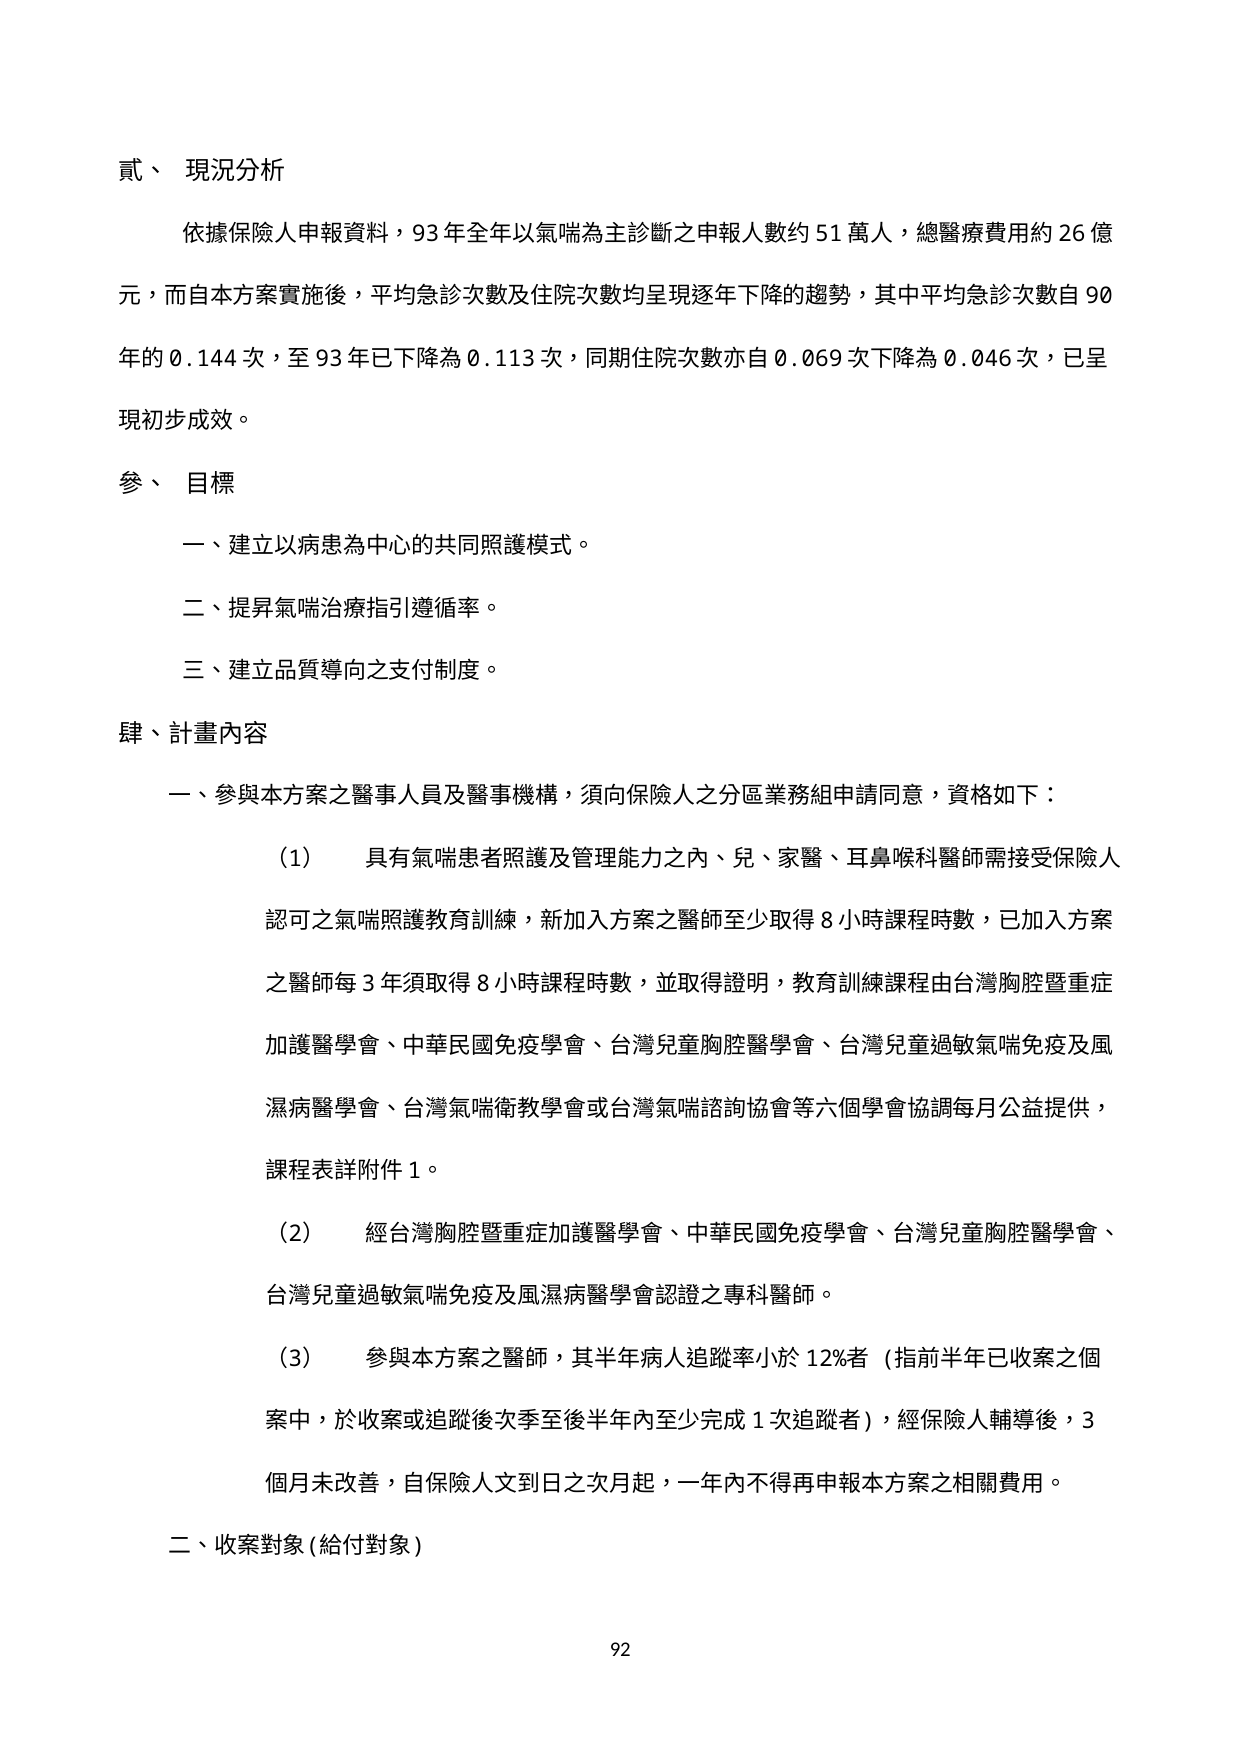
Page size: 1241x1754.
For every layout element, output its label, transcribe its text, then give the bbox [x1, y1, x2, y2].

text 一、參與本方案之醫事人員及醫事機構，須向保險人之分區業務組申請同意，資格如下： [168, 752, 1122, 814]
list 現況分析 [118, 127, 1122, 189]
list 參與本方案之醫師，其半年病人追蹤率小於12%者 (指前半年已收案之個案中，於收案或追蹤後次季至後半年內至少完成1次追蹤者)，經保險人輔導後，3個月未改善，自保險人文到日之次月起，一年內不得再申報本方案之相關費用。 [265, 1314, 1122, 1502]
list 目標 [118, 439, 1122, 502]
text 二、收案對象(給付對象) [168, 1502, 1122, 1564]
list 具有氣喘患者照護及管理能力之內、兒、家醫、耳鼻喉科醫師需接受保險人認可之氣喘照護教育訓練，新加入方案之醫師至少取得8小時課程時數，已加入方案之醫師每3年須取得8小時課程時數，並取得證明，教育訓練課程由台灣胸腔暨重症加護醫學會、中華民國免疫學會、台灣兒童胸腔醫學會、台灣兒童過敏氣喘免疫及風濕病醫學會、台灣氣喘衛教學會或台灣氣喘諮詢協會等六個學會協調每月公益提供，課程表詳附件1。 [265, 814, 1122, 1189]
text 二、提昇氣喘治療指引遵循率。 [118, 564, 1122, 627]
list 經台灣胸腔暨重症加護醫學會、中華民國免疫學會、台灣兒童胸腔醫學會、台灣兒童過敏氣喘免疫及風濕病醫學會認證之專科醫師。 [265, 1189, 1122, 1314]
text 三、建立品質導向之支付制度。 [118, 627, 1122, 689]
text 依據保險人申報資料，93年全年以氣喘為主診斷之申報人數约51萬人，總醫療費用約26億元，而自本方案實施後，平均急診次數及住院次數均呈現逐年下降的趨勢，其中平均急診次數自90年的0.144次，至93年已下降為0.113次，同期住院次數亦自0.069次下降為0.046次，已呈現初步成效。 [118, 189, 1122, 439]
text 一、建立以病患為中心的共同照護模式。 [118, 502, 1122, 564]
text 肆、計畫內容 [118, 689, 1122, 752]
